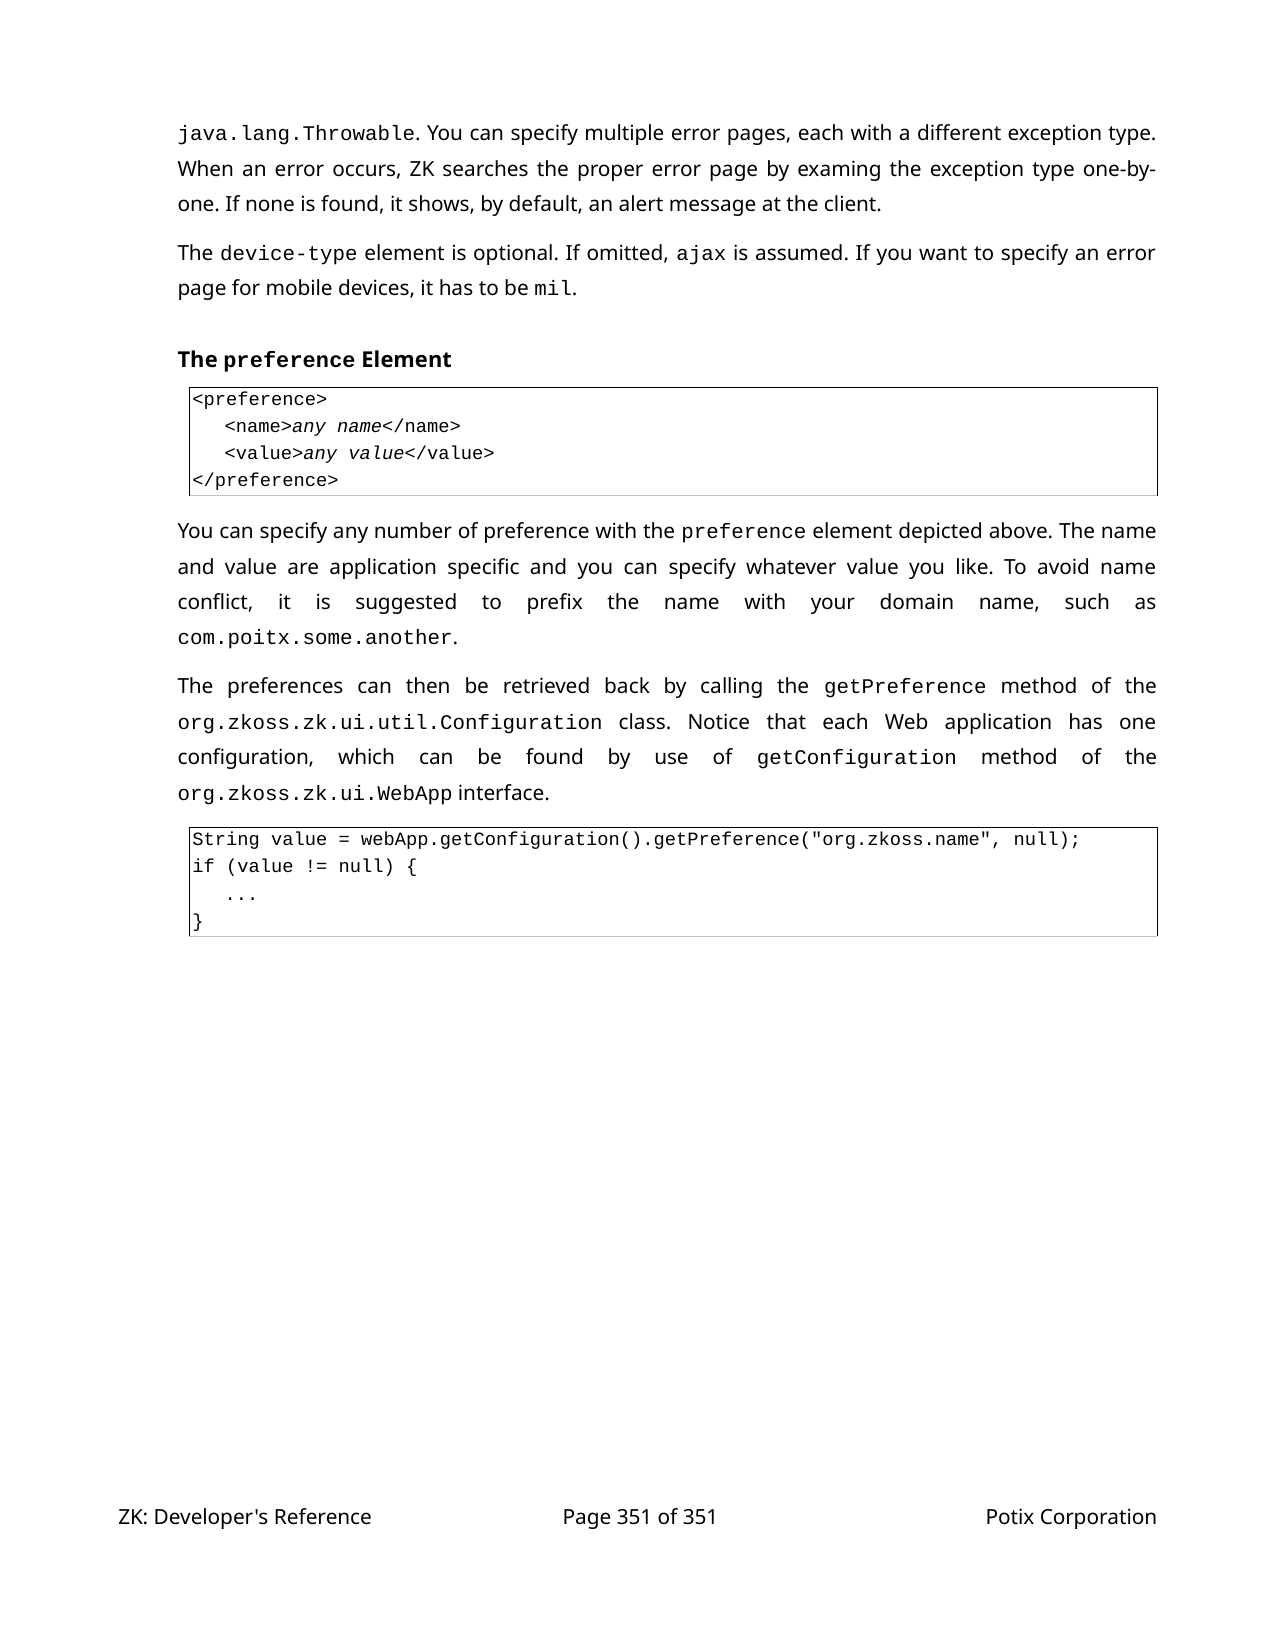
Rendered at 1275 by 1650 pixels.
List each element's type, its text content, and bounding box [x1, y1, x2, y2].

text ... [190, 881, 1157, 906]
text <preference> [190, 388, 1157, 411]
text The preferences can then be retrieved back by calling the getPreference method of the org.zkoss.zk.ui.util.Configuration class. Notice that each Web application has one configuration, which can be found by use of getConfiguration method of the org.zkoss.zk.ui.WebApp interface. [177, 671, 1157, 806]
text <value>any value</value> [190, 441, 1157, 465]
text <name>any name</name> [190, 414, 1157, 438]
text The device-type element is optional. If omitted, ajax is assumed. If you want to specify an error page for mobile devices, it has to be mil. [177, 238, 1157, 302]
subtitle The preference Element [177, 344, 1157, 374]
text </preference> [190, 468, 1157, 495]
text String value = webApp.getConfiguration().getPreference("org.zkoss.name", null); [190, 828, 1157, 851]
text } [190, 909, 1157, 936]
text You can specify any number of preference with the preference element depicted above. The name and value are application specific and you can specify whatever value you like. To avoid name conflict, it is suggested to prefix the name with your domain name, such as com.poitx.some.another. [177, 516, 1157, 651]
text if (value != null) { [190, 854, 1157, 878]
text java.lang.Throwable. You can specify multiple error pages, each with a different exception type. When an error occurs, ZK searches the proper error page by examing the exception type one-by-one. If none is found, it shows, by default, an alert message at the client. [177, 118, 1157, 217]
